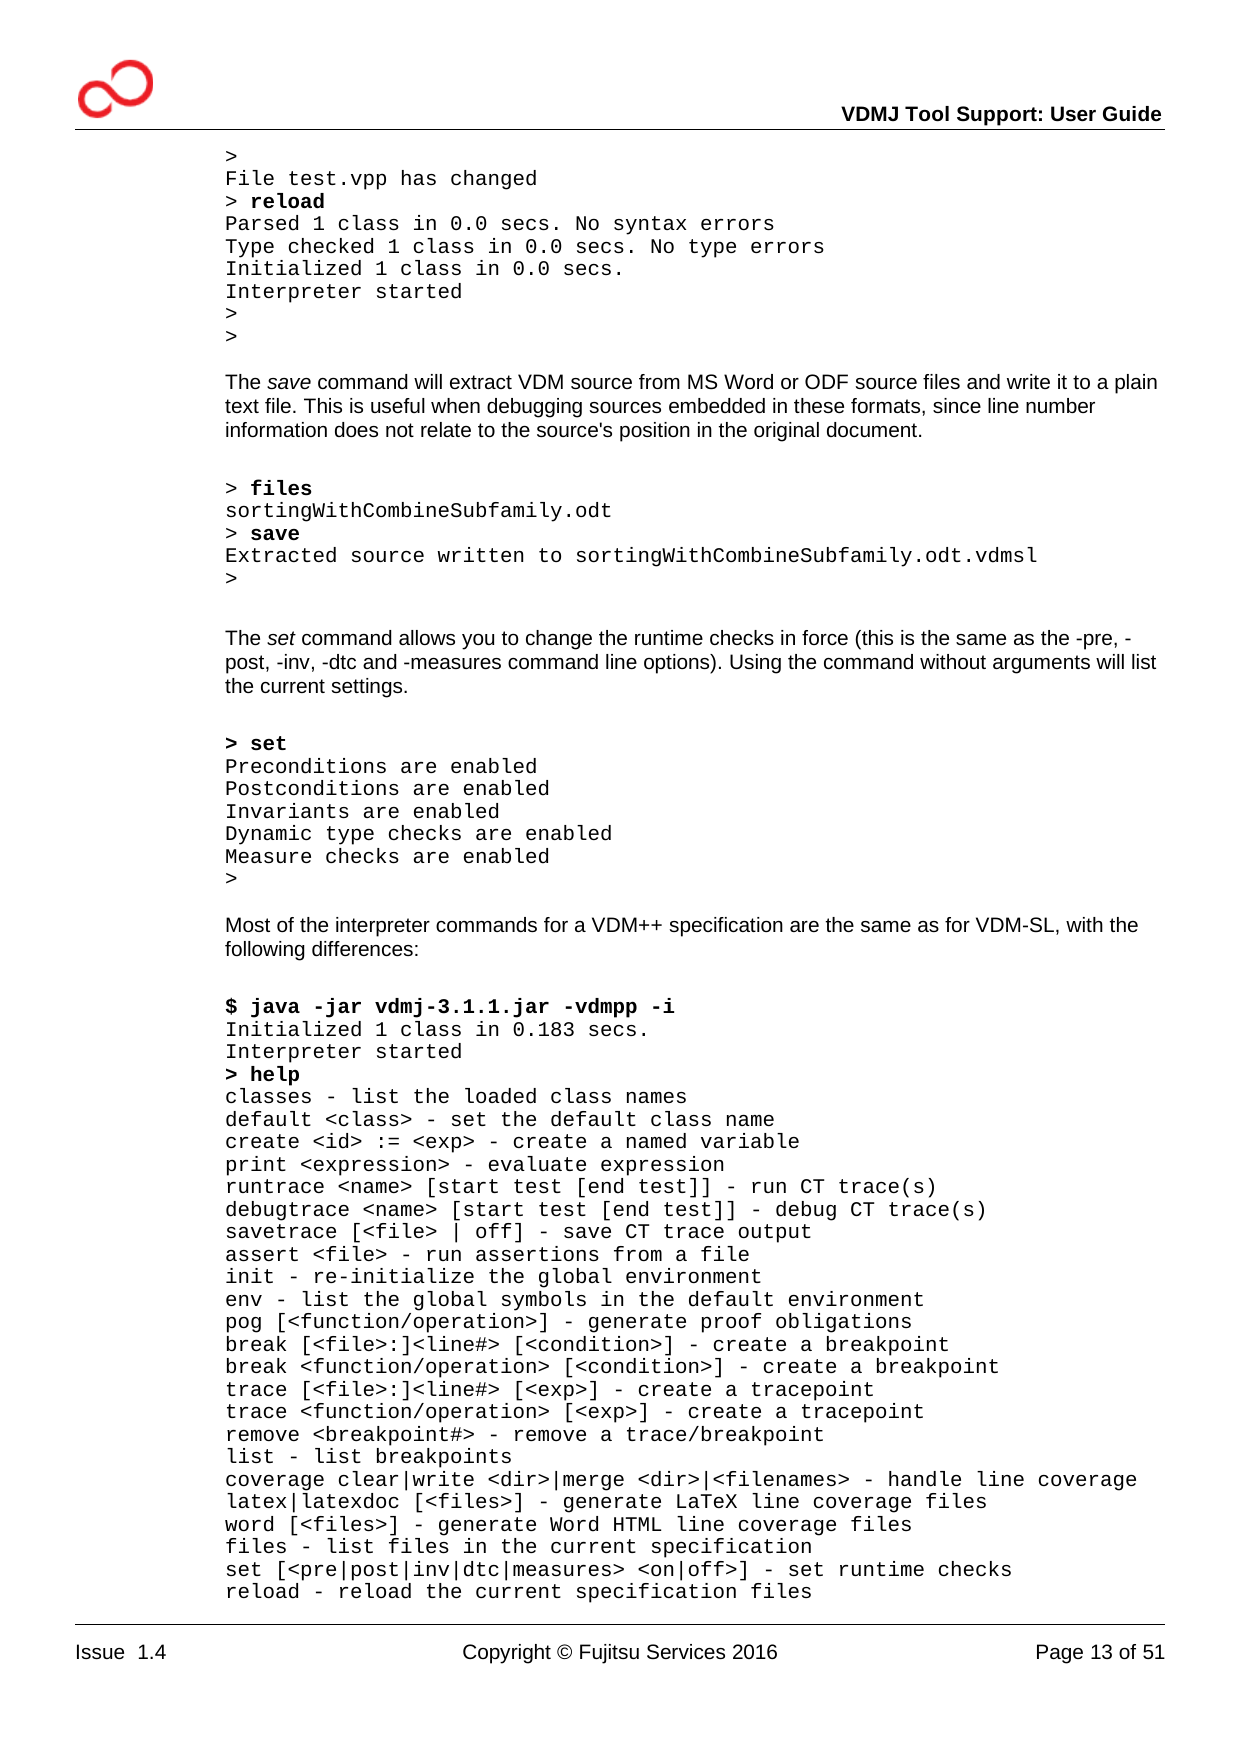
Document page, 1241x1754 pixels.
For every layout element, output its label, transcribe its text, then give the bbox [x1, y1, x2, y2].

text > [225, 303, 1165, 325]
text > [225, 325, 1165, 348]
text The set command allows you to change the runtime checks in force (this is the same as the -pre, -post, -inv, -dtc and -measures command line options). Using the command without arguments will list the current settings. [225, 626, 1165, 698]
text debugtrace <name> [start test [end test]] - debug CT trace(s) [225, 1198, 1165, 1221]
text Preconditions are enabled [225, 755, 1165, 778]
text break [<file>:]<line#> [<condition>] - create a breakpoint [225, 1333, 1165, 1356]
text set [<pre|post|inv|dtc|measures> <on|off>] - set runtime checks [225, 1558, 1165, 1581]
text > [225, 868, 1165, 890]
text print <expression> - evaluate expression [225, 1153, 1165, 1176]
text Invariants are enabled [225, 800, 1165, 823]
text The save command will extract VDM source from MS Word or ODF source files and write it to a plain text file. This is useful when debugging sources embedded in these formats, since line number information does not relate to the source's position in the original document. [225, 370, 1165, 442]
text savetrace [<file> | off] - save CT trace output [225, 1221, 1165, 1243]
text Postconditions are enabled [225, 778, 1165, 800]
text Extracted source written to sortingWithCombineSubfamily.odt.vdmsl [225, 544, 1165, 567]
text Interpreter started [225, 1041, 1165, 1063]
text assert <file> - run assertions from a file [225, 1243, 1165, 1266]
text > [225, 145, 1165, 168]
text Initialized 1 class in 0.183 secs. [225, 1018, 1165, 1041]
text trace [<file>:]<line#> [<exp>] - create a tracepoint [225, 1378, 1165, 1401]
text env - list the global symbols in the default environment [225, 1288, 1165, 1311]
text > [225, 567, 1165, 589]
text > reload [225, 190, 1165, 213]
text list - list breakpoints [225, 1446, 1165, 1468]
text coverage clear|write <dir>|merge <dir>|<filenames> - handle line coverage [225, 1468, 1165, 1491]
text File test.vpp has changed [225, 168, 1165, 190]
text Measure checks are enabled [225, 845, 1165, 868]
text classes - list the loaded class names [225, 1086, 1165, 1108]
text sortingWithCombineSubfamily.odt [225, 499, 1165, 522]
text pog [<function/operation>] - generate proof obligations [225, 1311, 1165, 1333]
text Most of the interpreter commands for a VDM++ specification are the same as for VDM-SL, with the following differences: [225, 913, 1165, 961]
text word [<files>] - generate Word HTML line coverage files [225, 1513, 1165, 1536]
text files - list files in the current specification [225, 1536, 1165, 1558]
text Parsed 1 class in 0.0 secs. No syntax errors [225, 213, 1165, 235]
text > files [225, 477, 1165, 499]
picture [78, 52, 153, 128]
text Type checked 1 class in 0.0 secs. No type errors [225, 235, 1165, 258]
text default <class> - set the default class name [225, 1108, 1165, 1131]
text remove <breakpoint#> - remove a trace/breakpoint [225, 1423, 1165, 1446]
text > save [225, 522, 1165, 544]
text Dynamic type checks are enabled [225, 823, 1165, 845]
text Initialized 1 class in 0.0 secs. [225, 258, 1165, 280]
text create <id> := <exp> - create a named variable [225, 1131, 1165, 1153]
text > help [225, 1063, 1165, 1086]
text break <function/operation> [<condition>] - create a breakpoint [225, 1356, 1165, 1378]
text reload - reload the current specification files [225, 1581, 1165, 1603]
text Interpreter started [225, 280, 1165, 303]
text $ java -jar vdmj-3.1.1.jar -vdmpp -i [225, 996, 1165, 1018]
text latex|latexdoc [<files>] - generate LaTeX line coverage files [225, 1491, 1165, 1513]
text trace <function/operation> [<exp>] - create a tracepoint [225, 1401, 1165, 1423]
text runtrace <name> [start test [end test]] - run CT trace(s) [225, 1176, 1165, 1198]
text > set [225, 733, 1165, 755]
text init - re-initialize the global environment [225, 1266, 1165, 1288]
